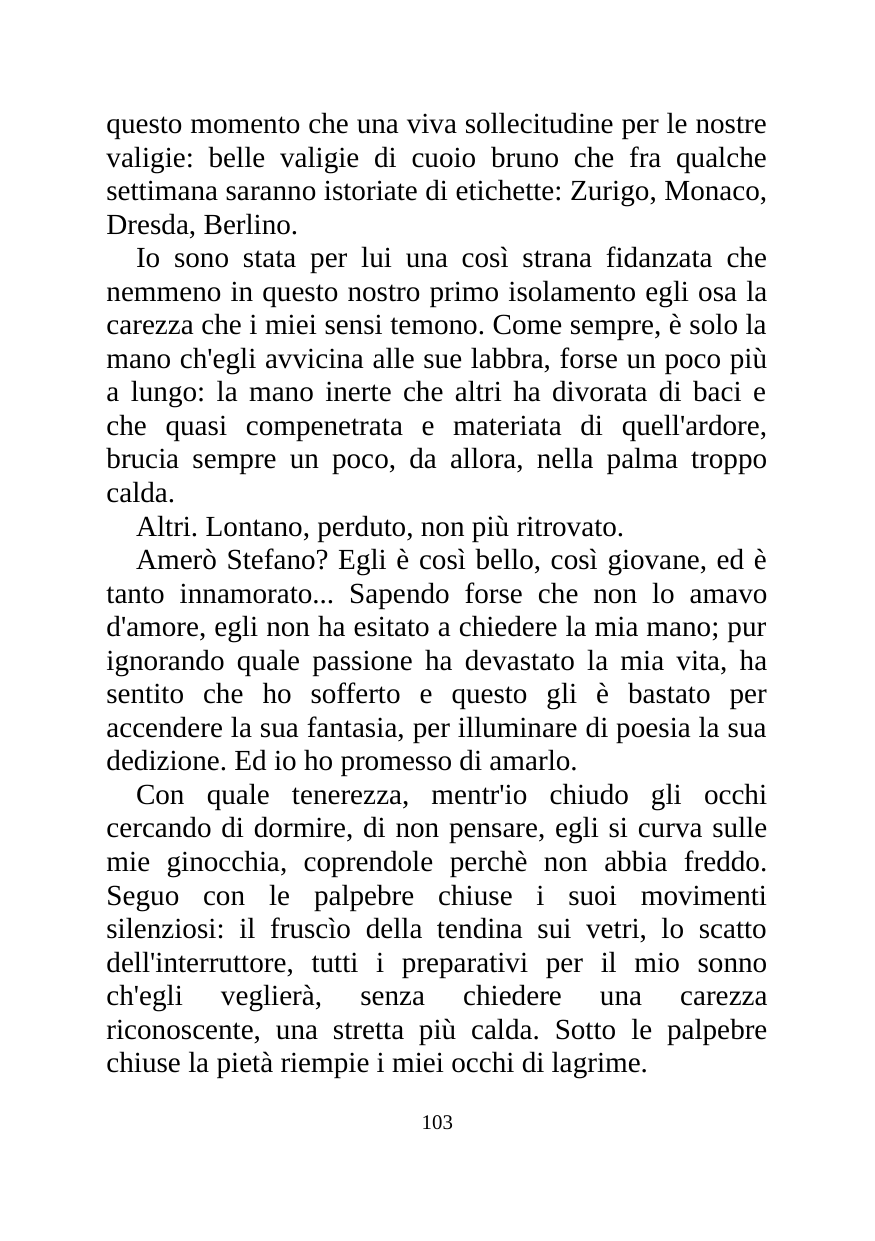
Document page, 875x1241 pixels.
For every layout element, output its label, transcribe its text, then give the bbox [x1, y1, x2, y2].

text Amerò Stefano? Egli è così bello, così giovane, ed è tanto innamorato... Sapendo forse che non lo amavo d'amore, egli non ha esitato a chiedere la mia mano; pur ignorando quale passione ha devastato la mia vita, ha sentito che ho sofferto e questo gli è bastato per accendere la sua fantasia, per illuminare di poesia la sua dedizione. Ed io ho promesso di amarlo. [106, 542, 768, 777]
text Altri. Lontano, perduto, non più ritrovato. [106, 509, 768, 542]
text questo momento che una viva sollecitudine per le nostre valigie: belle valigie di cuoio bruno che fra qualche settimana saranno istoriate di etichette: Zurigo, Monaco, Dresda, Berlino. [106, 106, 768, 240]
text Con quale tenerezza, mentr'io chiudo gli occhi cercando di dormire, di non pensare, egli si curva sulle mie ginocchia, coprendole perchè non abbia freddo. Seguo con le palpebre chiuse i suoi movimenti silenziosi: il fruscìo della tendina sui vetri, lo scatto dell'interruttore, tutti i preparativi per il mio sonno ch'egli veglierà, senza chiedere una carezza riconoscente, una stretta più calda. Sotto le palpebre chiuse la pietà riempie i miei occhi di lagrime. [106, 777, 768, 1079]
text Io sono stata per lui una così strana fidanzata che nemmeno in questo nostro primo isolamento egli osa la carezza che i miei sensi temono. Come sempre, è solo la mano ch'egli avvicina alle sue labbra, forse un poco più a lungo: la mano inerte che altri ha divorata di baci e che quasi compenetrata e materiata di quell'ardore, brucia sempre un poco, da allora, nella palma troppo calda. [106, 240, 768, 509]
